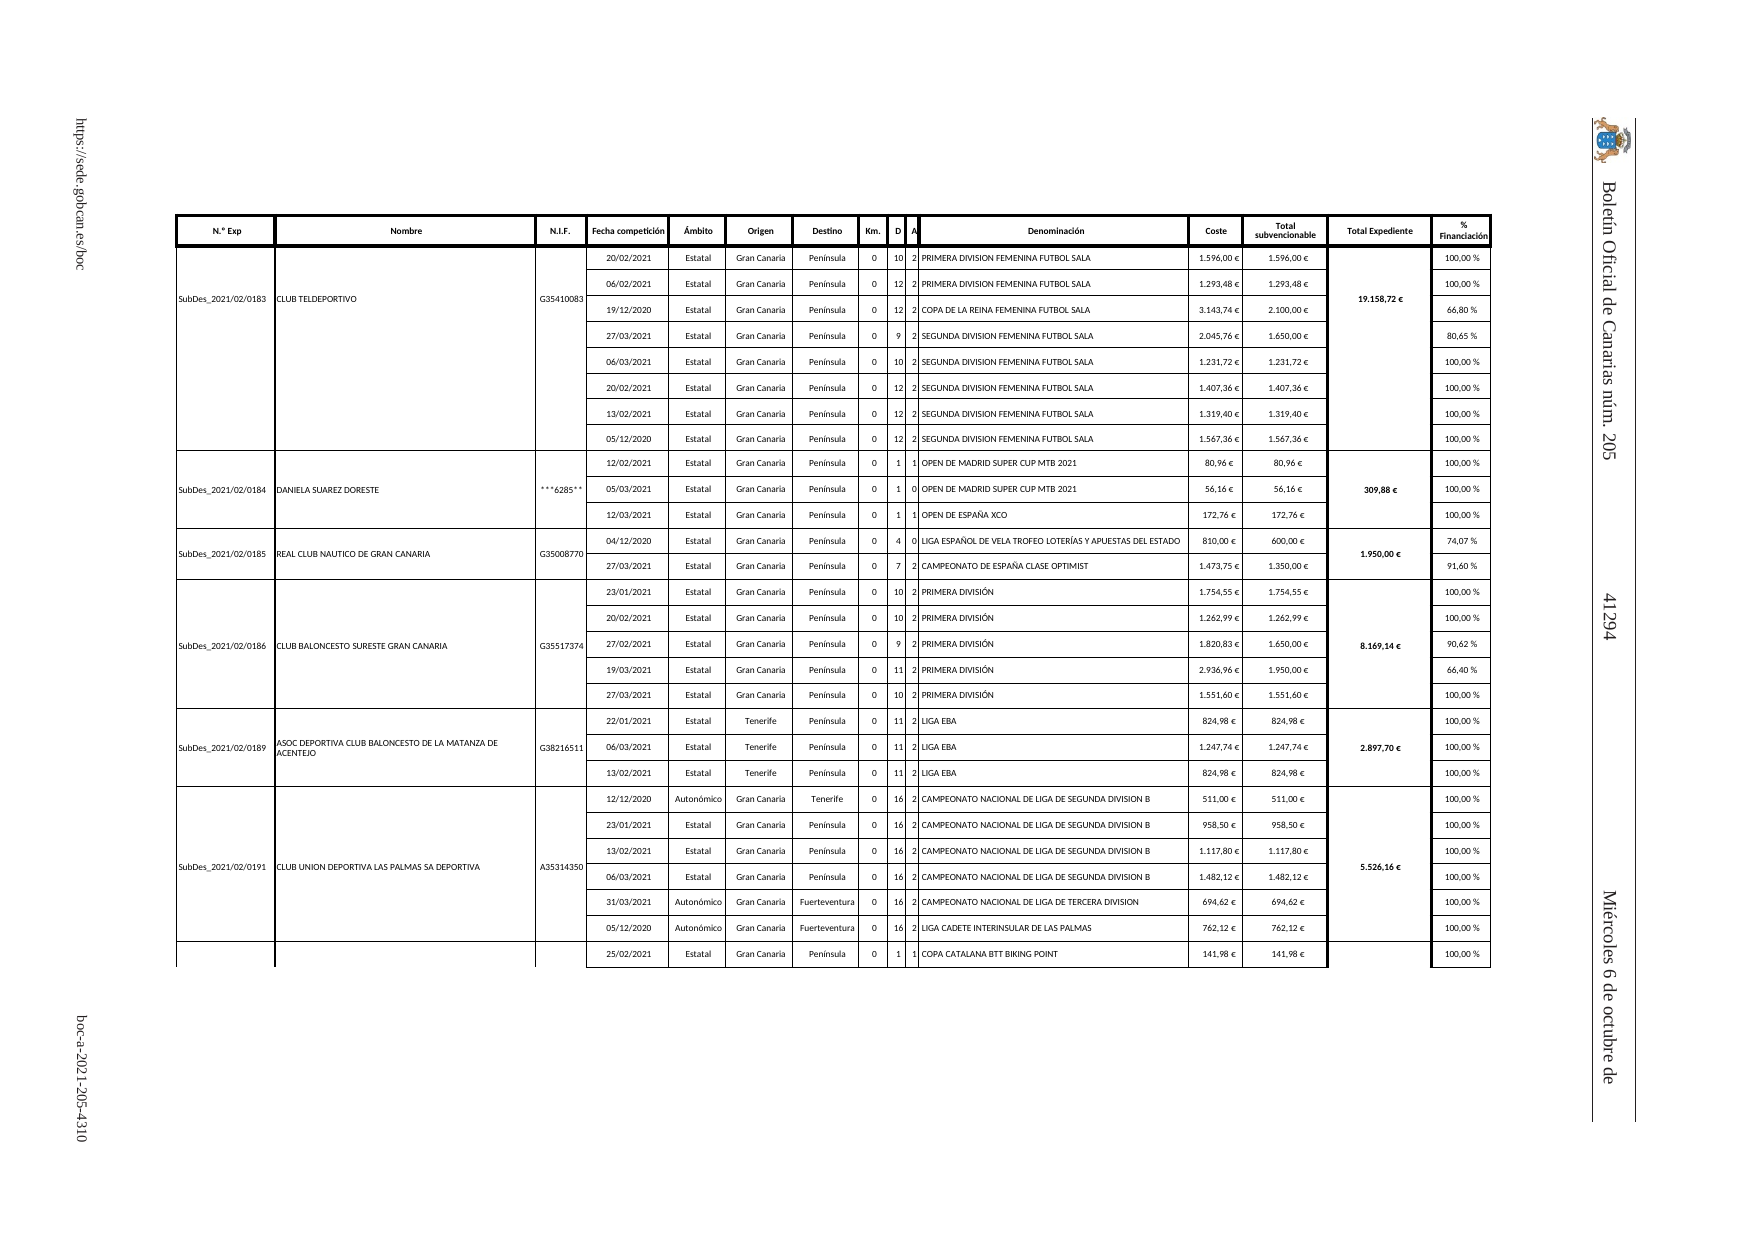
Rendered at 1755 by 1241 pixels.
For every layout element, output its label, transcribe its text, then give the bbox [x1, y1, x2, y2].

table_cell Península [793, 503, 858, 527]
table_cell 10 [888, 684, 905, 708]
table_cell 309,88 € [1329, 451, 1430, 527]
table_cell 0 [859, 761, 887, 786]
table_cell 12 [888, 296, 905, 321]
table_cell Gran Canaria [726, 451, 792, 476]
table_cell Gran Canaria [726, 374, 792, 398]
table_cell 1.473,75 € [1189, 554, 1242, 579]
table_cell PRIMERA DIVISIÓN [919, 684, 1188, 708]
table_cell 100,00 % [1433, 348, 1490, 372]
table_cell Gran Canaria [726, 503, 792, 527]
table_cell 12 [888, 374, 905, 398]
table_cell 2 [906, 864, 918, 889]
table_cell Estatal [669, 477, 725, 502]
table_cell Fuerteventura [793, 890, 858, 915]
table_cell 100,00 % [1433, 916, 1490, 941]
table_cell 0 [859, 374, 887, 398]
table_cell 0 [859, 580, 887, 605]
table_cell Península [793, 554, 858, 579]
table_cell Península [793, 942, 858, 967]
table_cell 100,00 % [1433, 503, 1490, 527]
table_cell 13/02/2021 [587, 399, 668, 424]
table_cell 1.247,74 € [1189, 735, 1242, 760]
table_cell Gran Canaria [726, 270, 792, 295]
table_cell 20/02/2021 [587, 606, 668, 631]
table_cell 100,00 % [1433, 684, 1490, 708]
text https://sede.gobcan.es/boc [73, 118, 90, 273]
table_cell 06/03/2021 [587, 864, 668, 889]
table_cell 2 [906, 322, 918, 347]
table_cell 1.950,00 € [1243, 658, 1326, 682]
table_cell 0 [859, 529, 887, 553]
table_cell 1.950,00 € [1329, 529, 1430, 579]
table_cell 0 [859, 425, 887, 450]
table_cell Península [793, 374, 858, 398]
table_cell Gran Canaria [726, 425, 792, 450]
table_cell 2 [906, 658, 918, 682]
table_cell 2 [906, 761, 918, 786]
table_cell 2 [906, 916, 918, 941]
table_cell 2 [906, 709, 918, 734]
table_cell 12 [888, 399, 905, 424]
table_cell 12 [888, 425, 905, 450]
table_cell 2 [906, 374, 918, 398]
table_cell Gran Canaria [726, 839, 792, 863]
table_cell PRIMERA DIVISIÓN [919, 606, 1188, 631]
table_cell 1.231,72 € [1189, 348, 1242, 372]
table_cell Estatal [669, 425, 725, 450]
table_cell 25/02/2021 [587, 942, 668, 967]
table_cell SEGUNDA DIVISION FEMENINA FUTBOL SALA [919, 348, 1188, 372]
table_cell 0 [859, 296, 887, 321]
table_cell Península [793, 658, 858, 682]
table_cell Península [793, 529, 858, 553]
table_cell 12/12/2020 [587, 787, 668, 812]
table_cell 27/03/2021 [587, 322, 668, 347]
table_cell 2 [906, 684, 918, 708]
table_cell 100,00 % [1433, 787, 1490, 812]
table_cell Tenerife [726, 709, 792, 734]
table_cell Estatal [669, 632, 725, 657]
table_cell 762,12 € [1243, 916, 1326, 941]
table_cell 2 [906, 813, 918, 837]
table_cell 100,00 % [1433, 451, 1490, 476]
table_cell 8.169,14 € [1329, 580, 1430, 708]
table_cell Gran Canaria [726, 322, 792, 347]
table_cell PRIMERA DIVISIÓN [919, 632, 1188, 657]
table_cell 1.293,48 € [1189, 270, 1242, 295]
table_cell 10 [888, 348, 905, 372]
table_cell LIGA EBA [919, 735, 1188, 760]
table_cell 0 [859, 399, 887, 424]
table_header Destino [794, 217, 857, 244]
table_cell Gran Canaria [726, 864, 792, 889]
table_cell 1 [906, 503, 918, 527]
table_cell 100,00 % [1433, 399, 1490, 424]
table_cell 74,07 % [1433, 529, 1490, 553]
table_cell Autonómico [669, 916, 725, 941]
table_cell Estatal [669, 296, 725, 321]
table_cell Península [793, 864, 858, 889]
table_cell 2.045,76 € [1189, 322, 1242, 347]
table_cell SubDes_2021/02/0189 [177, 709, 274, 786]
table_cell Península [793, 270, 858, 295]
table_cell PRIMERA DIVISIÓN [919, 580, 1188, 605]
table_cell 0 [859, 813, 887, 837]
table_cell 0 [859, 348, 887, 372]
table_cell 810,00 € [1189, 529, 1242, 553]
table_cell 66,80 % [1433, 296, 1490, 321]
table_cell 1 [888, 451, 905, 476]
table_cell 12/02/2021 [587, 451, 668, 476]
table_cell 2 [906, 890, 918, 915]
table_cell Península [793, 425, 858, 450]
table_cell 1.262,99 € [1189, 606, 1242, 631]
table_cell 0 [859, 787, 887, 812]
table_cell CAMPEONATO NACIONAL DE LIGA DE SEGUNDA DIVISION B [919, 787, 1188, 812]
table_cell Fuerteventura [793, 916, 858, 941]
table_cell 1.551,60 € [1243, 684, 1326, 708]
table_cell PRIMERA DIVISION FEMENINA FUTBOL SALA [919, 270, 1188, 295]
table_header Origen [727, 217, 791, 244]
table_cell 172,76 € [1189, 503, 1242, 527]
table_cell SEGUNDA DIVISION FEMENINA FUTBOL SALA [919, 374, 1188, 398]
table_cell 7 [888, 554, 905, 579]
table_cell 9 [888, 322, 905, 347]
table_cell 172,76 € [1243, 503, 1326, 527]
table_cell Estatal [669, 709, 725, 734]
table_cell Estatal [669, 248, 725, 269]
table_cell Tenerife [726, 761, 792, 786]
table_cell Estatal [669, 735, 725, 760]
table_cell 2 [906, 248, 918, 269]
table_cell 1.117,80 € [1189, 839, 1242, 863]
table_cell Estatal [669, 322, 725, 347]
table_cell 04/12/2020 [587, 529, 668, 553]
table_cell 762,12 € [1189, 916, 1242, 941]
table_cell 824,98 € [1189, 709, 1242, 734]
table_cell CAMPEONATO NACIONAL DE LIGA DE SEGUNDA DIVISION B [919, 839, 1188, 863]
table_cell 0 [859, 270, 887, 295]
table_cell 1.319,40 € [1243, 399, 1326, 424]
table_cell 91,60 % [1433, 554, 1490, 579]
table_cell 958,50 € [1189, 813, 1242, 837]
table_cell 1.482,12 € [1189, 864, 1242, 889]
table_cell 2 [906, 399, 918, 424]
table_cell Gran Canaria [726, 942, 792, 967]
table_cell 100,00 % [1433, 864, 1490, 889]
table_cell 05/03/2021 [587, 477, 668, 502]
table_cell Península [793, 322, 858, 347]
table_cell 0 [859, 890, 887, 915]
table_header N.I.F. [537, 217, 585, 244]
table_cell Gran Canaria [726, 248, 792, 269]
table_cell Estatal [669, 864, 725, 889]
table_cell Península [793, 451, 858, 476]
table_cell 0 [859, 632, 887, 657]
table_cell 3.143,74 € [1189, 296, 1242, 321]
table_cell 20/02/2021 [587, 248, 668, 269]
table_cell Estatal [669, 451, 725, 476]
table_cell Península [793, 709, 858, 734]
table_cell 0 [906, 477, 918, 502]
table_cell Estatal [669, 580, 725, 605]
table_cell 511,00 € [1243, 787, 1326, 812]
table_cell 16 [888, 787, 905, 812]
table_cell G35410083 [536, 248, 586, 450]
table_cell 11 [888, 761, 905, 786]
table_cell CAMPEONATO NACIONAL DE LIGA DE SEGUNDA DIVISION B [919, 813, 1188, 837]
table_cell 22/01/2021 [587, 709, 668, 734]
table_cell 0 [859, 942, 887, 967]
table_cell 56,16 € [1189, 477, 1242, 502]
table_cell SubDes_2021/02/0186 [177, 580, 274, 708]
table_cell COPA CATALANA BTT BIKING POINT [919, 942, 1188, 967]
table_cell 100,00 % [1433, 374, 1490, 398]
table_cell 1.596,00 € [1243, 248, 1326, 269]
table_cell 1 [906, 942, 918, 967]
table_cell 5.526,16 € [1329, 787, 1430, 941]
table_cell CLUB TELDEPORTIVO [276, 248, 535, 450]
table_cell 1.650,00 € [1243, 632, 1326, 657]
table_cell 1.293,48 € [1243, 270, 1326, 295]
table_cell 1.262,99 € [1243, 606, 1326, 631]
table_cell 4 [888, 529, 905, 553]
table_cell Gran Canaria [726, 684, 792, 708]
table_cell 141,98 € [1243, 942, 1326, 967]
table_header A [907, 217, 917, 244]
table_cell Península [793, 248, 858, 269]
table_cell Gran Canaria [726, 296, 792, 321]
table_cell 1.407,36 € [1189, 374, 1242, 398]
table_cell SubDes_2021/02/0185 [177, 529, 274, 579]
table_cell 100,00 % [1433, 580, 1490, 605]
table_header Coste [1190, 217, 1241, 244]
table_cell 694,62 € [1243, 890, 1326, 915]
table_cell 100,00 % [1433, 606, 1490, 631]
table_cell 0 [859, 684, 887, 708]
table_cell 1.567,36 € [1243, 425, 1326, 450]
table_header N.º Exp [178, 217, 273, 244]
table_cell Estatal [669, 529, 725, 553]
table_cell 23/01/2021 [587, 580, 668, 605]
table_cell 0 [859, 451, 887, 476]
table_cell 05/12/2020 [587, 425, 668, 450]
table_cell 11 [888, 735, 905, 760]
table_cell Estatal [669, 348, 725, 372]
table_cell Gran Canaria [726, 399, 792, 424]
table_cell 2 [906, 787, 918, 812]
table_cell OPEN DE ESPAÑA XCO [919, 503, 1188, 527]
table_cell SubDes_2021/02/0184 [177, 451, 274, 527]
table_cell 11 [888, 709, 905, 734]
table_cell [1329, 942, 1430, 967]
table_cell Gran Canaria [726, 890, 792, 915]
table_cell 2 [906, 580, 918, 605]
table_cell 10 [888, 606, 905, 631]
table_cell 27/02/2021 [587, 632, 668, 657]
table_cell 100,00 % [1433, 813, 1490, 837]
table_cell 1 [888, 503, 905, 527]
table_cell 0 [859, 839, 887, 863]
table_cell SEGUNDA DIVISION FEMENINA FUTBOL SALA [919, 399, 1188, 424]
table_cell [276, 942, 535, 967]
table_cell Gran Canaria [726, 529, 792, 553]
table_cell Estatal [669, 813, 725, 837]
table_cell 0 [859, 709, 887, 734]
table_cell 23/01/2021 [587, 813, 668, 837]
table_cell 19/03/2021 [587, 658, 668, 682]
table_cell 1.407,36 € [1243, 374, 1326, 398]
table_cell CAMPEONATO DE ESPAÑA CLASE OPTIMIST [919, 554, 1188, 579]
table_cell 100,00 % [1433, 477, 1490, 502]
table_cell Gran Canaria [726, 477, 792, 502]
table_cell Estatal [669, 606, 725, 631]
table_header Total subvencionable [1244, 217, 1326, 244]
table_cell 100,00 % [1433, 270, 1490, 295]
table_cell 16 [888, 890, 905, 915]
table_cell Península [793, 761, 858, 786]
table_cell 20/02/2021 [587, 374, 668, 398]
table_cell 19/12/2020 [587, 296, 668, 321]
table_cell 2 [906, 348, 918, 372]
table_cell 100,00 % [1433, 248, 1490, 269]
table_cell 1.551,60 € [1189, 684, 1242, 708]
table_cell SubDes_2021/02/0183 [177, 248, 274, 450]
table_cell 100,00 % [1433, 761, 1490, 786]
table_cell [536, 942, 586, 967]
table_cell 1 [888, 942, 905, 967]
text Boletín Oficial de Canarias núm. 205 [1599, 181, 1621, 462]
table_cell 1.231,72 € [1243, 348, 1326, 372]
table_cell 2 [906, 296, 918, 321]
table_cell 0 [859, 735, 887, 760]
table_cell 80,96 € [1243, 451, 1326, 476]
table_cell 2 [906, 554, 918, 579]
table_cell 100,00 % [1433, 735, 1490, 760]
table_cell Península [793, 735, 858, 760]
table_header Total Expediente [1329, 217, 1430, 244]
text 41294 [1600, 593, 1621, 642]
table_header % Financiación [1433, 217, 1489, 244]
table_cell 2 [906, 425, 918, 450]
table_cell Autonómico [669, 890, 725, 915]
table_cell 100,00 % [1433, 709, 1490, 734]
table_cell Península [793, 580, 858, 605]
table_cell Tenerife [793, 787, 858, 812]
table_cell 06/02/2021 [587, 270, 668, 295]
table_cell 2 [906, 606, 918, 631]
table_cell [177, 942, 274, 967]
table_cell 1.596,00 € [1189, 248, 1242, 269]
table_cell CAMPEONATO NACIONAL DE LIGA DE TERCERA DIVISION [919, 890, 1188, 915]
table_cell A35314350 [536, 787, 586, 941]
table_cell OPEN DE MADRID SUPER CUP MTB 2021 [919, 451, 1188, 476]
table_cell 1 [906, 451, 918, 476]
table_cell 16 [888, 813, 905, 837]
table_header Ámbito [670, 217, 724, 244]
table_cell 90,62 % [1433, 632, 1490, 657]
table_cell 100,00 % [1433, 890, 1490, 915]
table_cell 16 [888, 864, 905, 889]
table_cell Autonómico [669, 787, 725, 812]
table_cell 2.897,70 € [1329, 709, 1430, 786]
table_cell Península [793, 296, 858, 321]
table_cell SubDes_2021/02/0191 [177, 787, 274, 941]
table_cell 27/03/2021 [587, 684, 668, 708]
table_cell 0 [859, 916, 887, 941]
table_cell 27/03/2021 [587, 554, 668, 579]
table_cell Gran Canaria [726, 554, 792, 579]
table_cell Península [793, 684, 858, 708]
table_cell 2 [906, 735, 918, 760]
table_cell COPA DE LA REINA FEMENINA FUTBOL SALA [919, 296, 1188, 321]
table_cell Península [793, 348, 858, 372]
table_cell 1.482,12 € [1243, 864, 1326, 889]
table_cell SEGUNDA DIVISION FEMENINA FUTBOL SALA [919, 425, 1188, 450]
table_cell 12/03/2021 [587, 503, 668, 527]
table_cell Estatal [669, 761, 725, 786]
text Miércoles 6 de octubre de 2021 [1598, 890, 1621, 1124]
table_cell PRIMERA DIVISION FEMENINA FUTBOL SALA [919, 248, 1188, 269]
table_cell 1.247,74 € [1243, 735, 1326, 760]
table_cell 0 [859, 658, 887, 682]
table_cell 06/03/2021 [587, 735, 668, 760]
table_cell 2.100,00 € [1243, 296, 1326, 321]
table_cell Gran Canaria [726, 632, 792, 657]
table_cell 100,00 % [1433, 425, 1490, 450]
table_cell CAMPEONATO NACIONAL DE LIGA DE SEGUNDA DIVISION B [919, 864, 1188, 889]
table_cell 0 [859, 554, 887, 579]
table_cell Península [793, 399, 858, 424]
table_cell 16 [888, 916, 905, 941]
table_cell Estatal [669, 270, 725, 295]
table_cell 1.754,55 € [1243, 580, 1326, 605]
table_cell LIGA EBA [919, 709, 1188, 734]
table_cell REAL CLUB NAUTICO DE GRAN CANARIA [276, 529, 535, 579]
table_cell 31/03/2021 [587, 890, 668, 915]
table_cell 824,98 € [1243, 761, 1326, 786]
table_header Denominación [921, 217, 1187, 244]
table_cell 2 [906, 270, 918, 295]
table_cell OPEN DE MADRID SUPER CUP MTB 2021 [919, 477, 1188, 502]
table_cell 0 [859, 606, 887, 631]
table_cell Gran Canaria [726, 787, 792, 812]
table_cell 511,00 € [1189, 787, 1242, 812]
table_cell SEGUNDA DIVISION FEMENINA FUTBOL SALA [919, 322, 1188, 347]
table_cell 0 [859, 477, 887, 502]
table_cell 958,50 € [1243, 813, 1326, 837]
table_cell ASOC DEPORTIVA CLUB BALONCESTO DE LA MATANZA DE ACENTEJO [276, 709, 535, 786]
table_cell Península [793, 477, 858, 502]
table_cell G35008770 [536, 529, 586, 579]
table_cell DANIELA SUAREZ DORESTE [276, 451, 535, 527]
table_cell 13/02/2021 [587, 761, 668, 786]
table_cell 10 [888, 580, 905, 605]
table_header Km. [860, 217, 886, 244]
table_cell CLUB UNION DEPORTIVA LAS PALMAS SA DEPORTIVA [276, 787, 535, 941]
table_cell G35517374 [536, 580, 586, 708]
table_cell 11 [888, 658, 905, 682]
table_cell Estatal [669, 503, 725, 527]
table_cell 2 [906, 839, 918, 863]
table_cell 1.650,00 € [1243, 322, 1326, 347]
table_cell 694,62 € [1189, 890, 1242, 915]
table_cell Península [793, 813, 858, 837]
table_cell LIGA EBA [919, 761, 1188, 786]
table_cell 1.117,80 € [1243, 839, 1326, 863]
table_cell 10 [888, 248, 905, 269]
table_cell Gran Canaria [726, 658, 792, 682]
table_cell 06/03/2021 [587, 348, 668, 372]
table_cell LIGA CADETE INTERINSULAR DE LAS PALMAS [919, 916, 1188, 941]
table_cell 16 [888, 839, 905, 863]
table_cell Gran Canaria [726, 348, 792, 372]
table_cell Gran Canaria [726, 916, 792, 941]
table_cell 0 [859, 248, 887, 269]
table_header D [889, 217, 904, 244]
table_cell 1.567,36 € [1189, 425, 1242, 450]
table_cell 0 [859, 322, 887, 347]
table_cell 1.754,55 € [1189, 580, 1242, 605]
table_cell 824,98 € [1243, 709, 1326, 734]
table_cell 1.350,00 € [1243, 554, 1326, 579]
text boc-a-2021-205-4310 [74, 1016, 91, 1145]
table_cell G38216511 [536, 709, 586, 786]
table_header Fecha competición [588, 217, 667, 244]
table_cell CLUB BALONCESTO SURESTE GRAN CANARIA [276, 580, 535, 708]
table_cell 1.319,40 € [1189, 399, 1242, 424]
table_cell Estatal [669, 839, 725, 863]
table_cell 0 [859, 503, 887, 527]
table_cell Tenerife [726, 735, 792, 760]
table_cell 600,00 € [1243, 529, 1326, 553]
table_cell Estatal [669, 399, 725, 424]
table_cell 141,98 € [1189, 942, 1242, 967]
table_cell 19.158,72 € [1329, 248, 1430, 450]
table_cell 100,00 % [1433, 839, 1490, 863]
table_cell 80,65 % [1433, 322, 1490, 347]
table_cell Península [793, 632, 858, 657]
table_cell 1.820,83 € [1189, 632, 1242, 657]
table_cell 1 [888, 477, 905, 502]
table_cell 100,00 % [1433, 942, 1490, 967]
table_cell Estatal [669, 942, 725, 967]
table_cell 80,96 € [1189, 451, 1242, 476]
table_cell 56,16 € [1243, 477, 1326, 502]
table_cell 0 [906, 529, 918, 553]
table_cell 2.936,96 € [1189, 658, 1242, 682]
table_cell Estatal [669, 684, 725, 708]
table_cell Gran Canaria [726, 606, 792, 631]
table_header Nombre [277, 217, 534, 244]
table_cell LIGA ESPAÑOL DE VELA TROFEO LOTERÍAS Y APUESTAS DEL ESTADO [919, 529, 1188, 553]
table_cell 66,40 % [1433, 658, 1490, 682]
table_cell 05/12/2020 [587, 916, 668, 941]
table_cell Estatal [669, 374, 725, 398]
table_cell Península [793, 839, 858, 863]
table_cell Gran Canaria [726, 580, 792, 605]
table_cell ***6285** [536, 451, 586, 527]
table_cell 824,98 € [1189, 761, 1242, 786]
table_cell Estatal [669, 554, 725, 579]
table_cell 13/02/2021 [587, 839, 668, 863]
table_cell Estatal [669, 658, 725, 682]
table_cell 12 [888, 270, 905, 295]
table_cell 0 [859, 864, 887, 889]
table_cell 2 [906, 632, 918, 657]
table_cell 9 [888, 632, 905, 657]
table_cell PRIMERA DIVISIÓN [919, 658, 1188, 682]
table_cell Península [793, 606, 858, 631]
table_cell Gran Canaria [726, 813, 792, 837]
